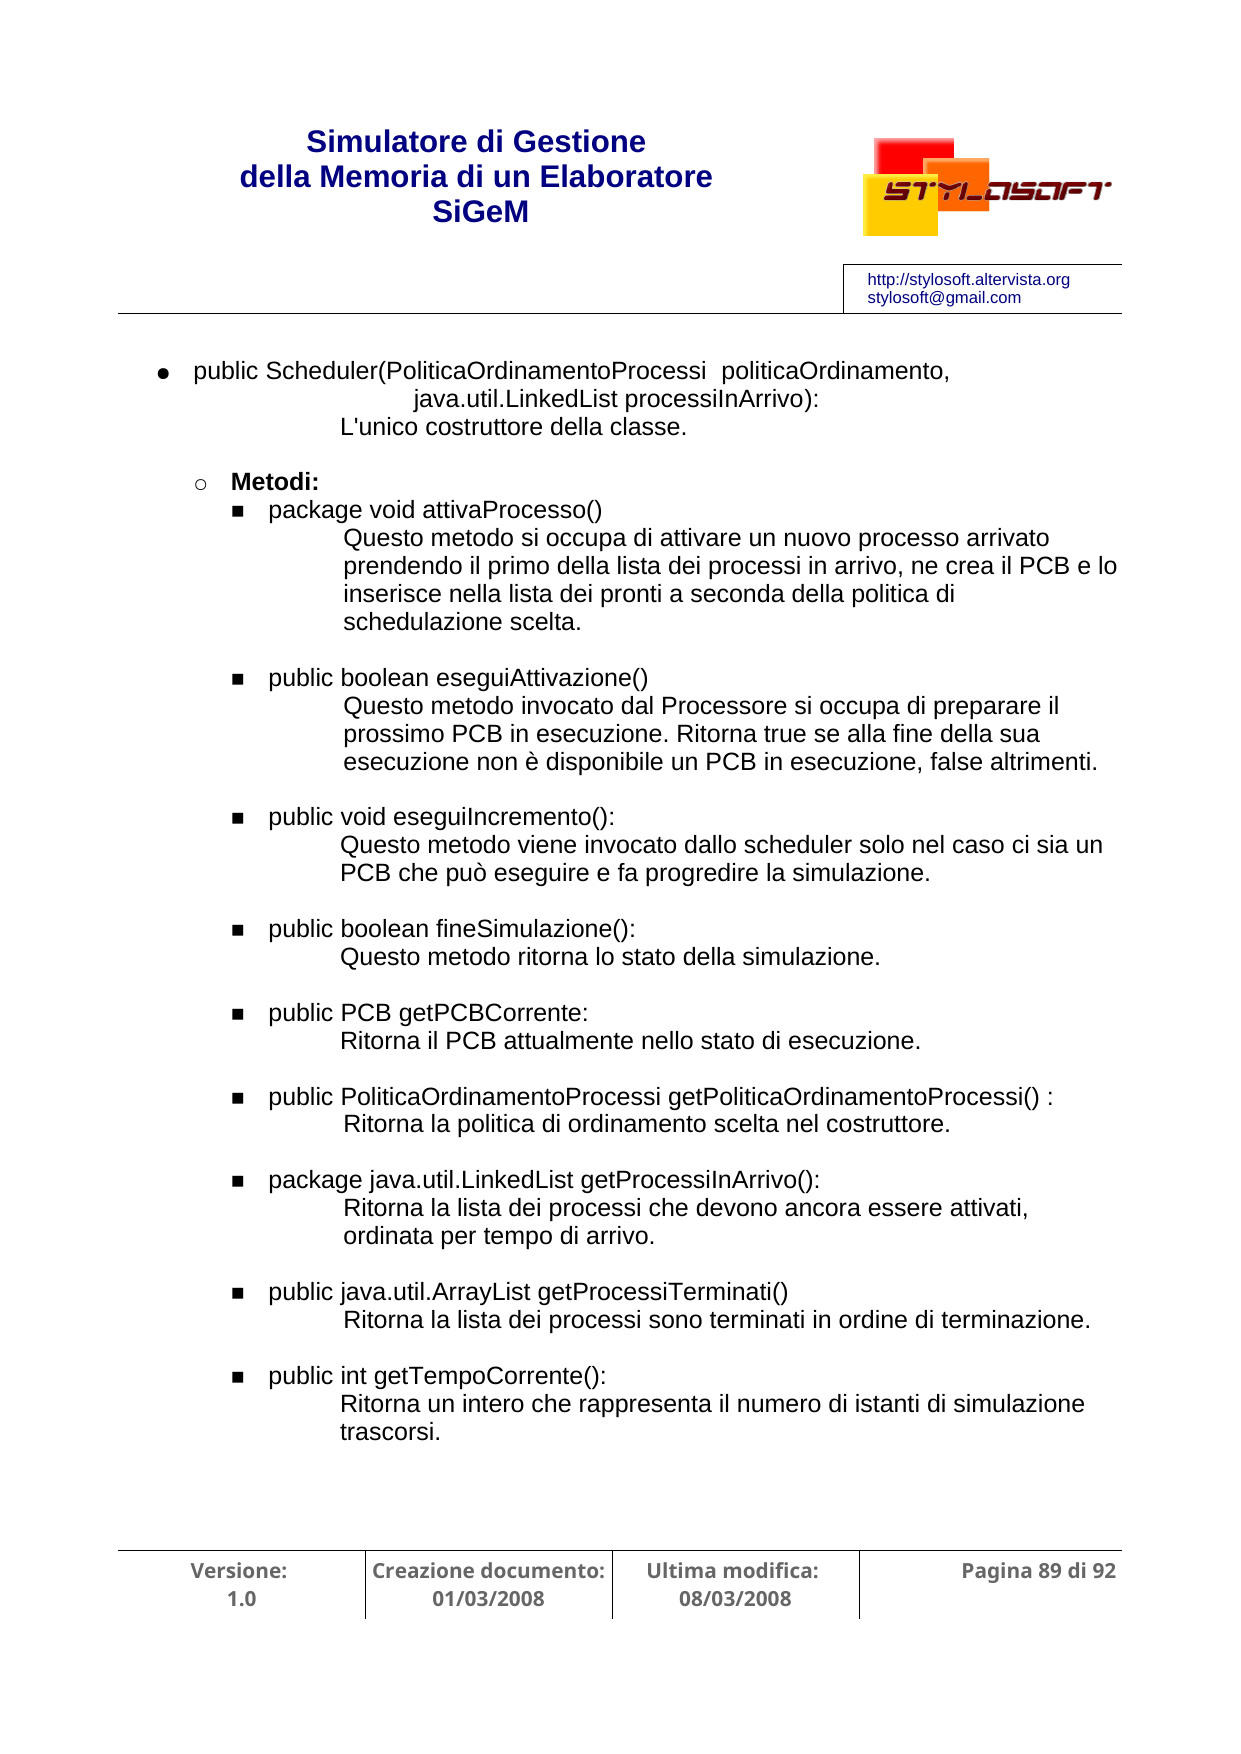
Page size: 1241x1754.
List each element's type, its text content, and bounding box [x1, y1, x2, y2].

list Ritorna la politica di ordinamento scelta nel costruttore. [306, 1110, 1122, 1138]
list public PCB getPCBCorrente: [231, 999, 1122, 1027]
text L'unico costruttore della classe. [118, 412, 1122, 440]
list public Scheduler(PoliticaOrdinamentoProcessi politicaOrdinamento, java.util.LinkedList processiInArrivo): [156, 357, 1122, 412]
list public PoliticaOrdinamentoProcessi getPoliticaOrdinamentoProcessi() : [231, 1082, 1122, 1110]
text Ritorna il PCB attualmente nello stato di esecuzione. [118, 1027, 1122, 1054]
list public boolean fineSimulazione(): [231, 915, 1122, 943]
list package void attivaProcesso() [231, 496, 1122, 524]
picture [848, 123, 1117, 247]
text Questo metodo viene invocato dallo scheduler solo nel caso ci sia un PCB che può eseguire e fa progredire la simulazione. [118, 831, 1122, 887]
list package java.util.LinkedList getProcessiInArrivo(): [231, 1166, 1122, 1194]
text Questo metodo ritorna lo stato della simulazione. [118, 943, 1122, 971]
list public int getTempoCorrente(): [231, 1362, 1122, 1389]
list Questo metodo si occupa di attivare un nuovo processo arrivato prendendo il primo della lista dei processi in arrivo, ne crea il PCB e lo inserisce nella lista dei pronti a seconda della politica di schedulazione scelta. [306, 524, 1122, 636]
list Ritorna la lista dei processi sono terminati in ordine di terminazione. [306, 1306, 1122, 1334]
list Metodi: [193, 468, 1122, 496]
list public void eseguiIncremento(): [231, 803, 1122, 831]
list Ritorna la lista dei processi che devono ancora essere attivati, ordinata per tempo di arrivo. [306, 1194, 1122, 1250]
list Questo metodo invocato dal Processore si occupa di preparare il prossimo PCB in esecuzione. Ritorna true se alla fine della sua esecuzione non è disponibile un PCB in esecuzione, false altrimenti. [306, 692, 1122, 775]
text Ritorna un intero che rappresenta il numero di istanti di simulazione trascorsi. [118, 1389, 1122, 1445]
list public java.util.ArrayList getProcessiTerminati() [231, 1278, 1122, 1306]
list public boolean eseguiAttivazione() [231, 664, 1122, 692]
